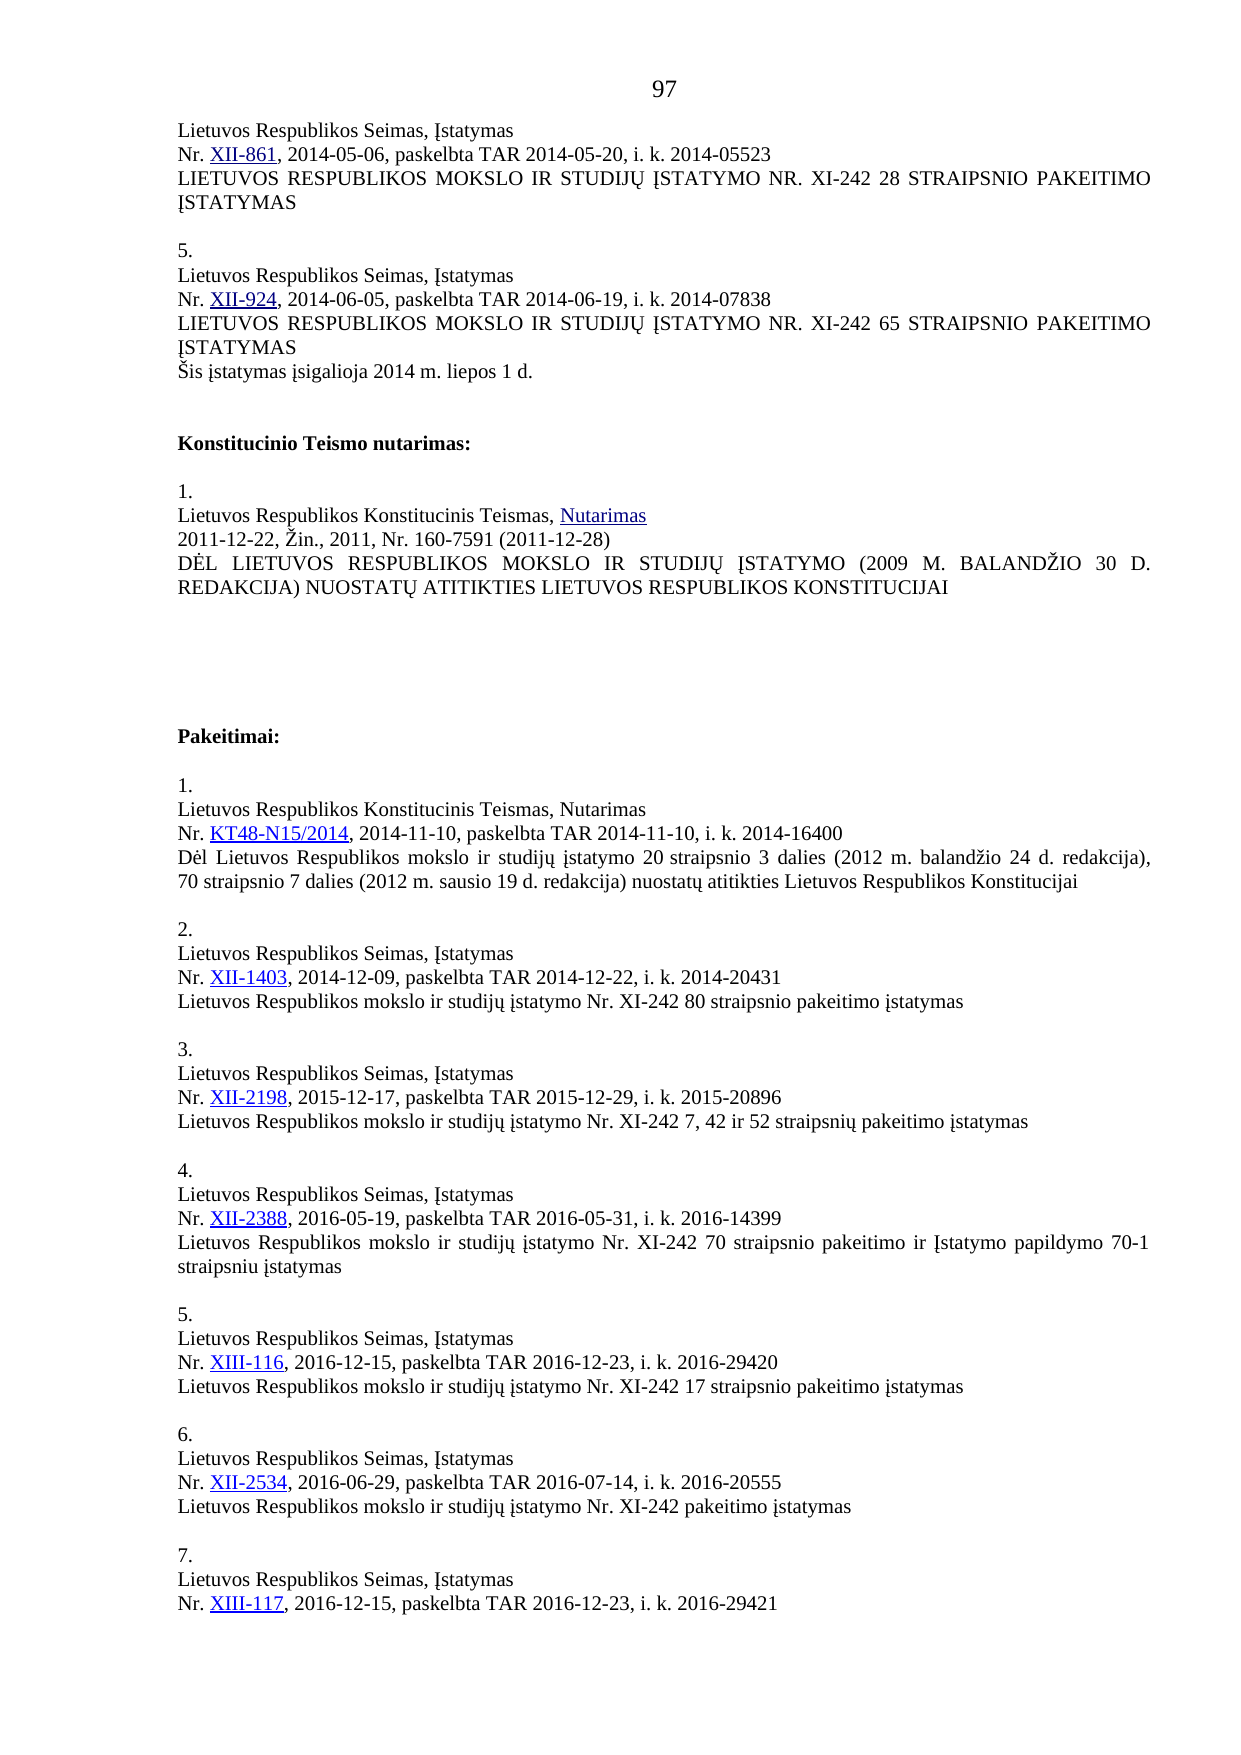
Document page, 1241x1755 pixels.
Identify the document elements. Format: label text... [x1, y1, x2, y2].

text 5. [177, 238, 1152, 262]
text 7. [177, 1542, 1152, 1567]
text Lietuvos Respublikos mokslo ir studijų įstatymo Nr. XI-242 70 straipsnio pakeitimo ir Įstatymo papildymo 70-1 straipsniu įstatymas [177, 1230, 1152, 1278]
text 2011-12-22, Žin., 2011, Nr. 160-7591 (2011-12-28) [177, 527, 1152, 551]
text Lietuvos Respublikos Konstitucinis Teismas, Nutarimas [177, 503, 1152, 527]
text Dėl Lietuvos Respublikos mokslo ir studijų įstatymo 20 straipsnio 3 dalies (2012 m. balandžio 24 d. redakcija), 70 straipsnio 7 dalies (2012 m. sausio 19 d. redakcija) nuostatų atitikties Lietuvos Respublikos Konstitucijai [177, 845, 1152, 893]
text 1. [177, 479, 1152, 503]
text Lietuvos Respublikos Konstitucinis Teismas, Nutarimas [177, 797, 1152, 821]
text Lietuvos Respublikos Seimas, Įstatymas [177, 1326, 1152, 1350]
text 3. [177, 1037, 1152, 1061]
text Lietuvos Respublikos Seimas, Įstatymas [177, 118, 1152, 142]
text Nr. XII-1403, 2014-12-09, paskelbta TAR 2014-12-22, i. k. 2014-20431 [177, 965, 1152, 989]
text LIETUVOS RESPUBLIKOS MOKSLO IR STUDIJŲ ĮSTATYMO NR. XI-242 28 STRAIPSNIO PAKEITIMO ĮSTATYMAS [177, 166, 1152, 214]
text 4. [177, 1157, 1152, 1182]
text Nr. XII-2388, 2016-05-19, paskelbta TAR 2016-05-31, i. k. 2016-14399 [177, 1206, 1152, 1230]
text Lietuvos Respublikos mokslo ir studijų įstatymo Nr. XI-242 7, 42 ir 52 straipsnių pakeitimo įstatymas [177, 1109, 1152, 1133]
text Lietuvos Respublikos Seimas, Įstatymas [177, 941, 1152, 965]
text Lietuvos Respublikos Seimas, Įstatymas [177, 1061, 1152, 1085]
text Lietuvos Respublikos mokslo ir studijų įstatymo Nr. XI-242 17 straipsnio pakeitimo įstatymas [177, 1374, 1152, 1398]
text Lietuvos Respublikos Seimas, Įstatymas [177, 1567, 1152, 1591]
text Nr. XII-861, 2014-05-06, paskelbta TAR 2014-05-20, i. k. 2014-05523 [177, 142, 1152, 166]
text Nr. XII-924, 2014-06-05, paskelbta TAR 2014-06-19, i. k. 2014-07838 [177, 287, 1152, 311]
text Konstitucinio Teismo nutarimas: [177, 431, 1152, 455]
text Nr. KT48-N15/2014, 2014-11-10, paskelbta TAR 2014-11-10, i. k. 2014-16400 [177, 821, 1152, 845]
text 2. [177, 917, 1152, 941]
text Šis įstatymas įsigalioja 2014 m. liepos 1 d. [177, 359, 1152, 383]
text Nr. XII-2534, 2016-06-29, paskelbta TAR 2016-07-14, i. k. 2016-20555 [177, 1470, 1152, 1494]
text Pakeitimai: [177, 724, 1152, 748]
text LIETUVOS RESPUBLIKOS MOKSLO IR STUDIJŲ ĮSTATYMO NR. XI-242 65 STRAIPSNIO PAKEITIMO ĮSTATYMAS [177, 311, 1152, 359]
text 5. [177, 1302, 1152, 1326]
text DĖL LIETUVOS RESPUBLIKOS MOKSLO IR STUDIJŲ ĮSTATYMO (2009 M. BALANDŽIO 30 D. REDAKCIJA) NUOSTATŲ ATITIKTIES LIETUVOS RESPUBLIKOS KONSTITUCIJAI [177, 551, 1152, 599]
text Nr. XIII-117, 2016-12-15, paskelbta TAR 2016-12-23, i. k. 2016-29421 [177, 1591, 1152, 1615]
text Lietuvos Respublikos mokslo ir studijų įstatymo Nr. XI-242 pakeitimo įstatymas [177, 1494, 1152, 1518]
text Lietuvos Respublikos Seimas, Įstatymas [177, 1182, 1152, 1206]
text Nr. XIII-116, 2016-12-15, paskelbta TAR 2016-12-23, i. k. 2016-29420 [177, 1350, 1152, 1374]
text Nr. XII-2198, 2015-12-17, paskelbta TAR 2015-12-29, i. k. 2015-20896 [177, 1085, 1152, 1109]
text 6. [177, 1422, 1152, 1446]
text 1. [177, 772, 1152, 797]
text Lietuvos Respublikos mokslo ir studijų įstatymo Nr. XI-242 80 straipsnio pakeitimo įstatymas [177, 989, 1152, 1013]
text Lietuvos Respublikos Seimas, Įstatymas [177, 1446, 1152, 1470]
text Lietuvos Respublikos Seimas, Įstatymas [177, 262, 1152, 287]
